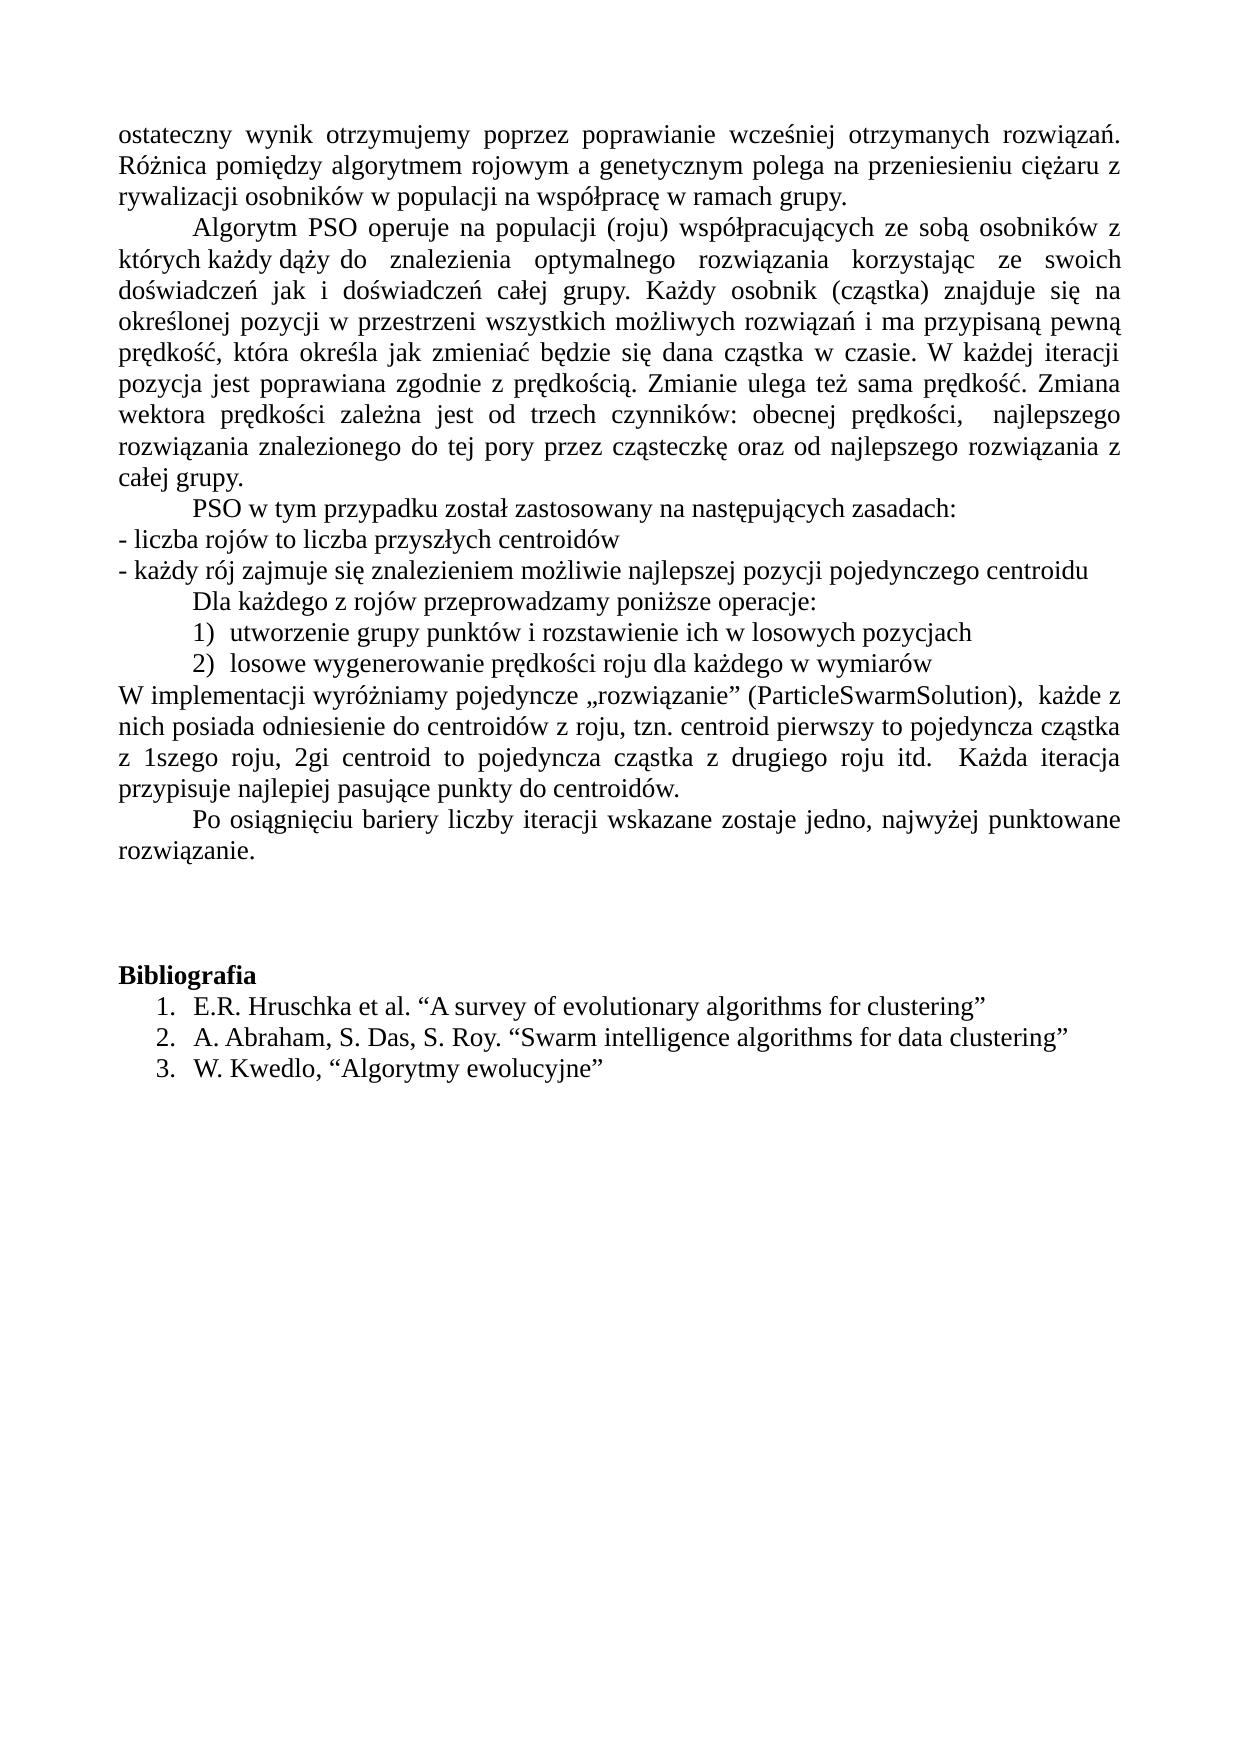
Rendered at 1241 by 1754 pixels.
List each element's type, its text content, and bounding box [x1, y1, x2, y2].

text PSO w tym przypadku został zastosowany na następujących zasadach: [118, 492, 1122, 523]
list utworzenie grupy punktów i rozstawienie ich w losowych pozycjach [192, 616, 1122, 648]
list E.R. Hruschka et al. “A survey of evolutionary algorithms for clustering” [156, 990, 1122, 1021]
list A. Abraham, S. Das, S. Roy. “Swarm intelligence algorithms for data clustering” [156, 1021, 1122, 1052]
list W. Kwedlo, “Algorytmy ewolucyjne” [156, 1052, 1122, 1084]
text - liczba rojów to liczba przyszłych centroidów [118, 523, 1122, 554]
text ostateczny wynik otrzymujemy poprzez poprawianie wcześniej otrzymanych rozwiązań. Różnica pomiędzy algorytmem rojowym a genetycznym polega na przeniesieniu ciężaru z rywalizacji osobników w populacji na współpracę w ramach grupy. [118, 118, 1122, 212]
text - każdy rój zajmuje się znalezieniem możliwie najlepszej pozycji pojedynczego centroidu [118, 554, 1122, 585]
text Algorytm PSO operuje na populacji (roju) współpracujących ze sobą osobników z których każdy dąży do znalezienia optymalnego rozwiązania korzystając ze swoich doświadczeń jak i doświadczeń całej grupy. Każdy osobnik (cząstka) znajduje się na określonej pozycji w przestrzeni wszystkich możliwych rozwiązań i ma przypisaną pewną prędkość, która określa jak zmieniać będzie się dana cząstka w czasie. W każdej iteracji pozycja jest poprawiana zgodnie z prędkością. Zmianie ulega też sama prędkość. Zmiana wektora prędkości zależna jest od trzech czynników: obecnej prędkości, najlepszego rozwiązania znalezionego do tej pory przez cząsteczkę oraz od najlepszego rozwiązania z całej grupy. [118, 212, 1122, 492]
text Bibliografia [118, 959, 1122, 990]
text W implementacji wyróżniamy pojedyncze „rozwiązanie” (ParticleSwarmSolution), każde z nich posiada odniesienie do centroidów z roju, tzn. centroid pierwszy to pojedyncza cząstka z 1szego roju, 2gi centroid to pojedyncza cząstka z drugiego roju itd. Każda iteracja przypisuje najlepiej pasujące punkty do centroidów. [118, 679, 1122, 803]
text Po osiągnięciu bariery liczby iteracji wskazane zostaje jedno, najwyżej punktowane rozwiązanie. [118, 803, 1122, 866]
text Dla każdego z rojów przeprowadzamy poniższe operacje: [118, 585, 1122, 616]
list losowe wygenerowanie prędkości roju dla każdego w wymiarów [192, 648, 1122, 679]
